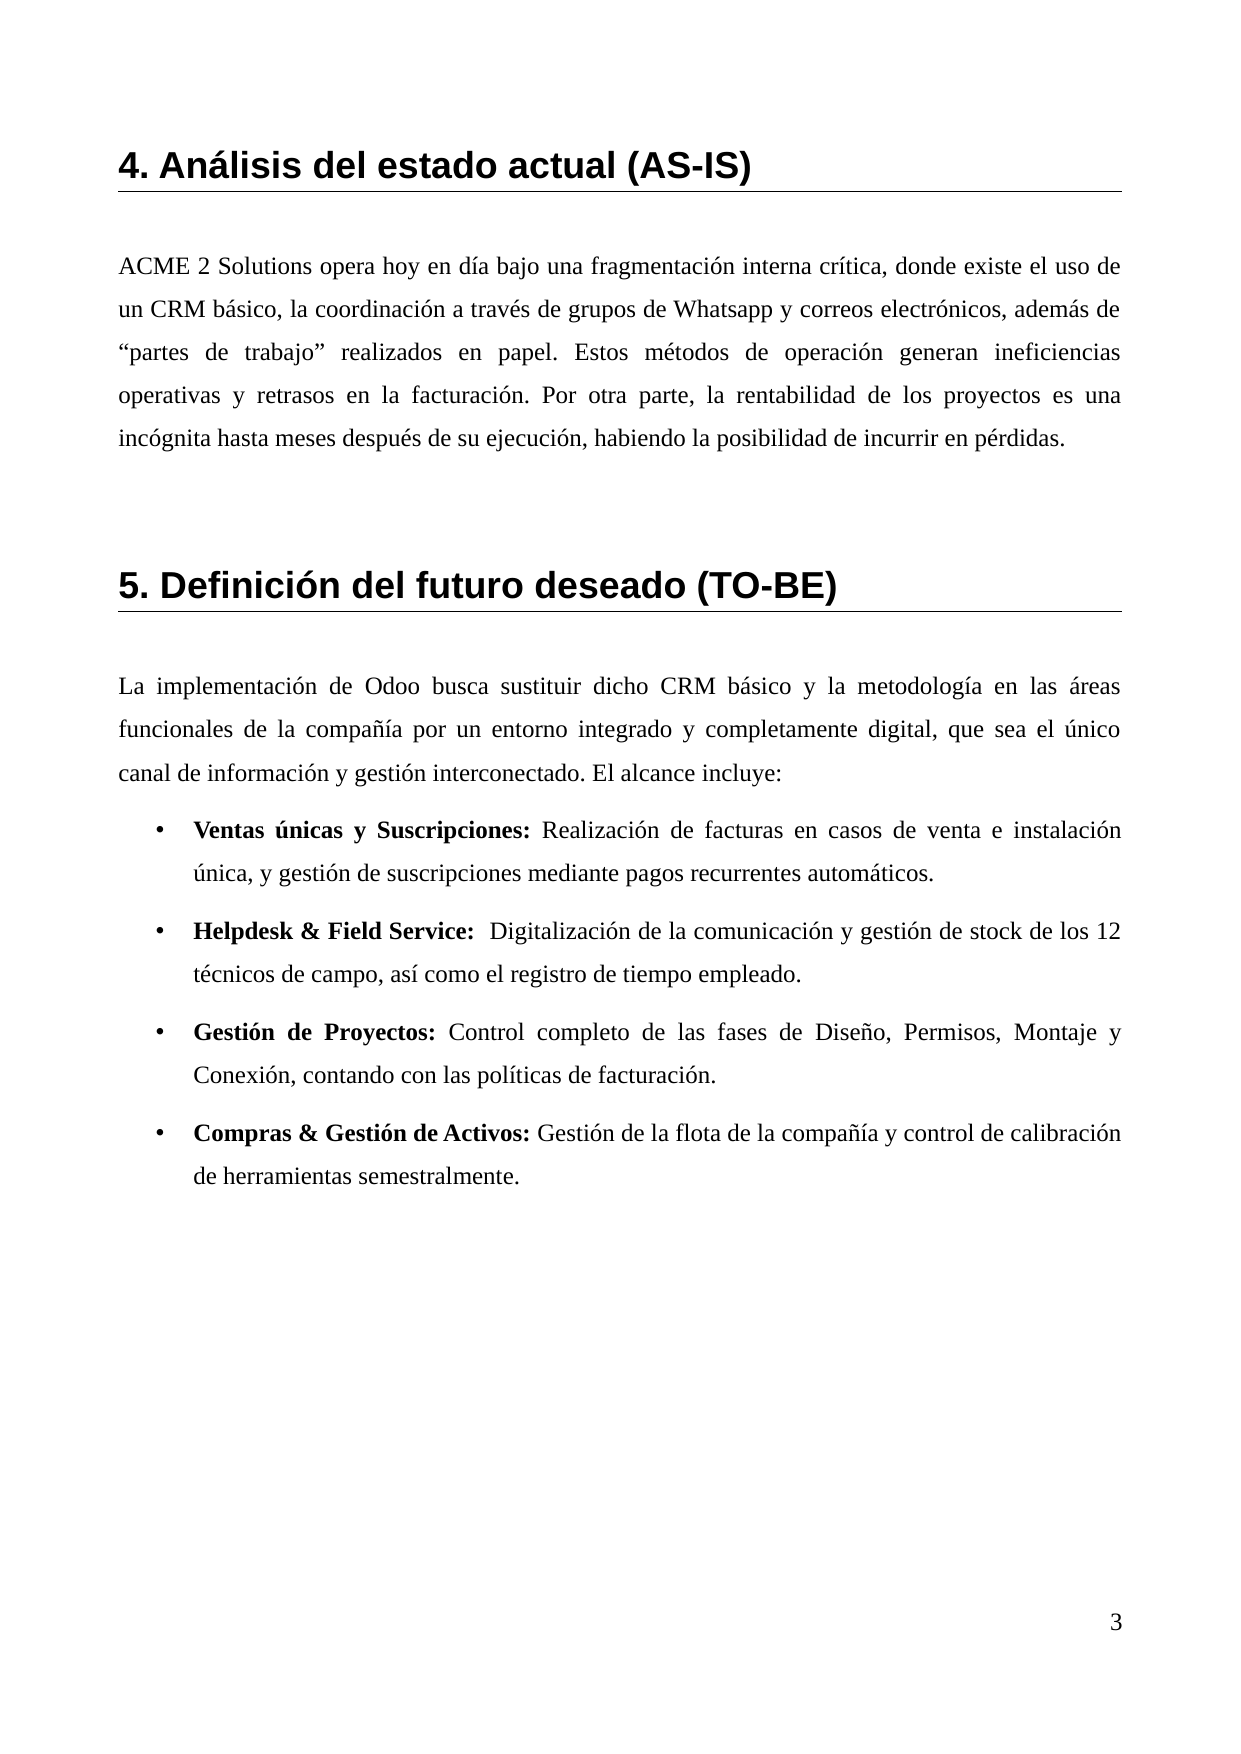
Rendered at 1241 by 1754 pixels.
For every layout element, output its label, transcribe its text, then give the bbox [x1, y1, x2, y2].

list Helpdesk & Field Service: Digitalización de la comunicación y gestión de stock de los 12 técnicos de campo, así como el registro de tiempo empleado. [156, 916, 1122, 988]
text ACME 2 Solutions opera hoy en día bajo una fragmentación interna crítica, donde existe el uso de un CRM básico, la coordinación a través de grupos de Whatsapp y correos electrónicos, además de “partes de trabajo” realizados en papel. Estos métodos de operación generan ineficiencias operativas y retrasos en la facturación. Por otra parte, la rentabilidad de los proyectos es una incógnita hasta meses después de su ejecución, habiendo la posibilidad de incurrir en pérdidas. [118, 251, 1122, 452]
list Ventas únicas y Suscripciones: Realización de facturas en casos de venta e instalación única, y gestión de suscripciones mediante pagos recurrentes automáticos. [156, 815, 1122, 887]
text La implementación de Odoo busca sustituir dicho CRM básico y la metodología en las áreas funcionales de la compañía por un entorno integrado y completamente digital, que sea el único canal de información y gestión interconectado. El alcance incluye: [118, 671, 1122, 786]
subtitle 4. Análisis del estado actual (AS-IS) [118, 143, 1122, 191]
subtitle 5. Definición del futuro deseado (TO-BE) [118, 564, 1122, 611]
list Gestión de Proyectos: Control completo de las fases de Diseño, Permisos, Montaje y Conexión, contando con las políticas de facturación. [156, 1017, 1122, 1089]
list Compras & Gestión de Activos: Gestión de la flota de la compañía y control de calibración de herramientas semestralmente. [156, 1118, 1122, 1190]
